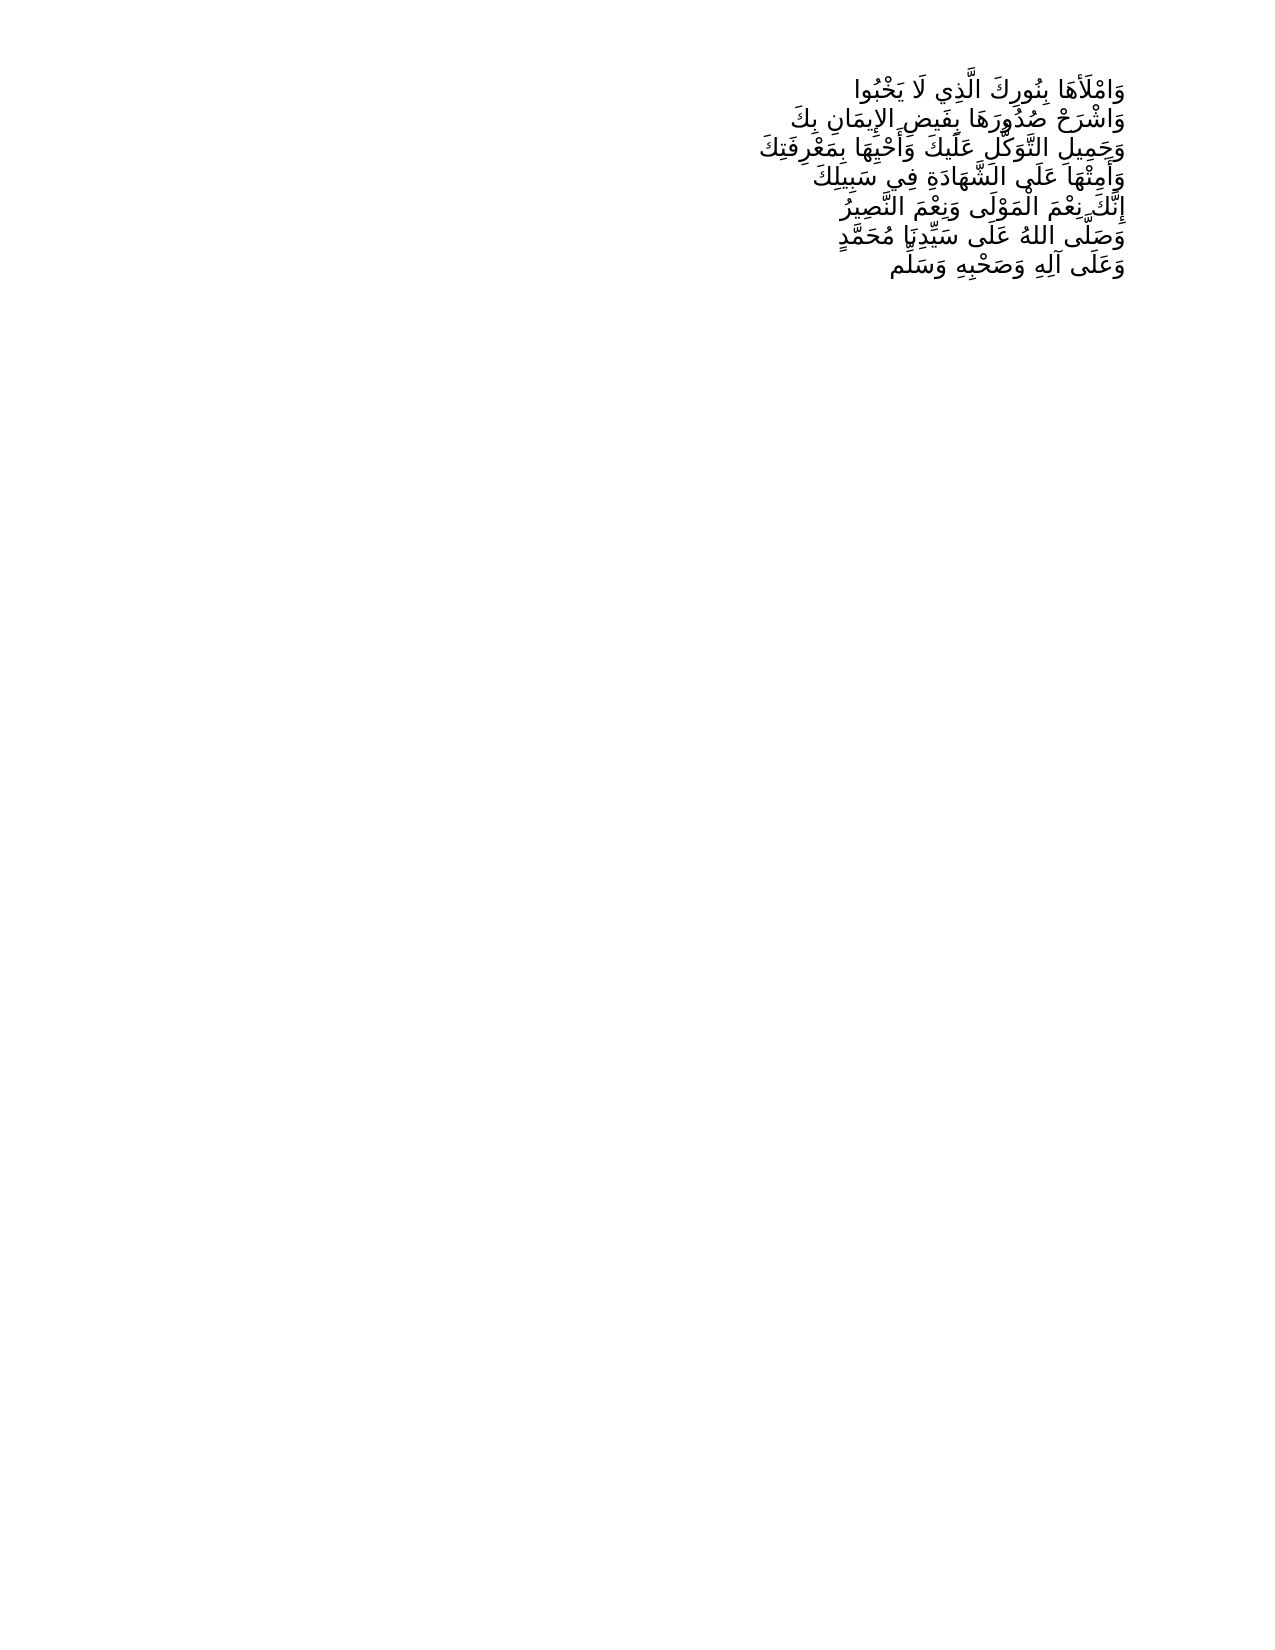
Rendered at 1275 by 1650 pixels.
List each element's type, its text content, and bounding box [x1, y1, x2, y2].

text وَامْلَأهَا بِنُورِكَ الَّذِي لَا يَخْبُوا [150, 75, 1125, 104]
text إِنَّكَ نِعْمَ الْمَوْلَى وَنِعْمَ النَّصِيرُ [150, 192, 1125, 221]
text وَأَمِتْهَا عَلَى الشَّهَادَةِ فِي سَبِيلِكَ [150, 162, 1125, 192]
text وَصَلَّى اللهُ عَلَى سَيِّدِنَا مُحَمَّدٍ [150, 221, 1125, 250]
text وَجَمِيلِ التَّوَكُّلِ عَلَيكَ وَأَحْيِهَا بِمَعْرِفَتِكَ [150, 133, 1125, 162]
text وَاشْرَحْ صُدُورَهَا بِفَيضِ الإِيمَانِ بِكَ [150, 104, 1125, 133]
text وَعَلَى آلِهِ وَصَحْبِهِ وَسَلِّم [150, 250, 1125, 279]
